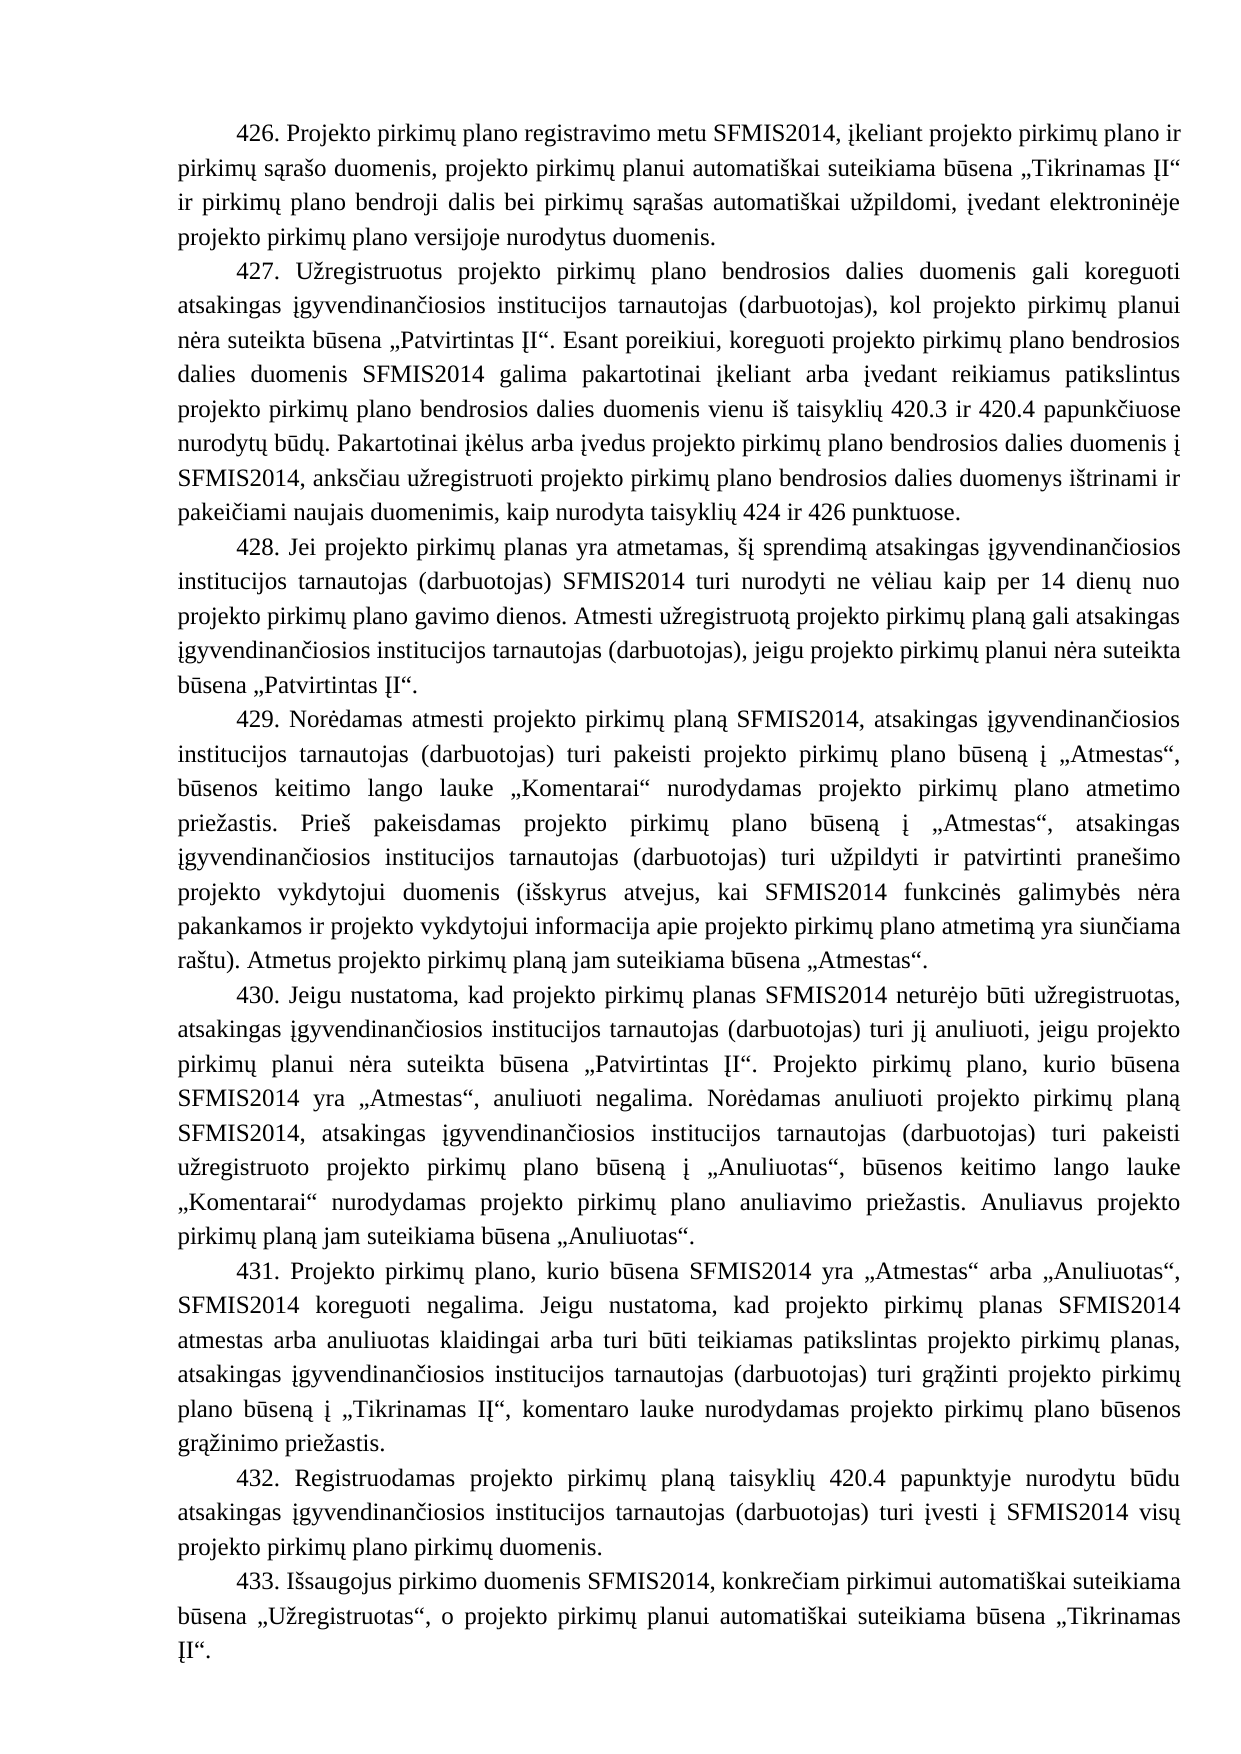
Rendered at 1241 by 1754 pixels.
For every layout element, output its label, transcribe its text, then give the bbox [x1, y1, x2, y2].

text 427. Užregistruotus projekto pirkimų plano bendrosios dalies duomenis gali koreguoti atsakingas įgyvendinančiosios institucijos tarnautojas (darbuotojas), kol projekto pirkimų planui nėra suteikta būsena „Patvirtintas ĮI“. Esant poreikiui, koreguoti projekto pirkimų plano bendrosios dalies duomenis SFMIS2014 galima pakartotinai įkeliant arba įvedant reikiamus patikslintus projekto pirkimų plano bendrosios dalies duomenis vienu iš taisyklių 420.3 ir 420.4 papunkčiuose nurodytų būdų. Pakartotinai įkėlus arba įvedus projekto pirkimų plano bendrosios dalies duomenis į SFMIS2014, anksčiau užregistruoti projekto pirkimų plano bendrosios dalies duomenys ištrinami ir pakeičiami naujais duomenimis, kaip nurodyta taisyklių 424 ir 426 punktuose. [177, 256, 1181, 526]
text 431. Projekto pirkimų plano, kurio būsena SFMIS2014 yra „Atmestas“ arba „Anuliuotas“, SFMIS2014 koreguoti negalima. Jeigu nustatoma, kad projekto pirkimų planas SFMIS2014 atmestas arba anuliuotas klaidingai arba turi būti teikiamas patikslintas projekto pirkimų planas, atsakingas įgyvendinančiosios institucijos tarnautojas (darbuotojas) turi grąžinti projekto pirkimų plano būseną į „Tikrinamas IĮ“, komentaro lauke nurodydamas projekto pirkimų plano būsenos grąžinimo priežastis. [177, 1256, 1181, 1457]
text 426. Projekto pirkimų plano registravimo metu SFMIS2014, įkeliant projekto pirkimų plano ir pirkimų sąrašo duomenis, projekto pirkimų planui automatiškai suteikiama būsena „Tikrinamas ĮI“ ir pirkimų plano bendroji dalis bei pirkimų sąrašas automatiškai užpildomi, įvedant elektroninėje projekto pirkimų plano versijoje nurodytus duomenis. [177, 118, 1181, 250]
text 433. Išsaugojus pirkimo duomenis SFMIS2014, konkrečiam pirkimui automatiškai suteikiama būsena „Užregistruotas“, o projekto pirkimų planui automatiškai suteikiama būsena „Tikrinamas ĮI“. [177, 1566, 1181, 1664]
text 428. Jei projekto pirkimų planas yra atmetamas, šį sprendimą atsakingas įgyvendinančiosios institucijos tarnautojas (darbuotojas) SFMIS2014 turi nurodyti ne vėliau kaip per 14 dienų nuo projekto pirkimų plano gavimo dienos. Atmesti užregistruotą projekto pirkimų planą gali atsakingas įgyvendinančiosios institucijos tarnautojas (darbuotojas), jeigu projekto pirkimų planui nėra suteikta būsena „Patvirtintas ĮI“. [177, 532, 1181, 698]
text 430. Jeigu nustatoma, kad projekto pirkimų planas SFMIS2014 neturėjo būti užregistruotas, atsakingas įgyvendinančiosios institucijos tarnautojas (darbuotojas) turi jį anuliuoti, jeigu projekto pirkimų planui nėra suteikta būsena „Patvirtintas ĮI“. Projekto pirkimų plano, kurio būsena SFMIS2014 yra „Atmestas“, anuliuoti negalima. Norėdamas anuliuoti projekto pirkimų planą SFMIS2014, atsakingas įgyvendinančiosios institucijos tarnautojas (darbuotojas) turi pakeisti užregistruoto projekto pirkimų plano būseną į „Anuliuotas“, būsenos keitimo lango lauke „Komentarai“ nurodydamas projekto pirkimų plano anuliavimo priežastis. Anuliavus projekto pirkimų planą jam suteikiama būsena „Anuliuotas“. [177, 980, 1181, 1250]
text 429. Norėdamas atmesti projekto pirkimų planą SFMIS2014, atsakingas įgyvendinančiosios institucijos tarnautojas (darbuotojas) turi pakeisti projekto pirkimų plano būseną į „Atmestas“, būsenos keitimo lango lauke „Komentarai“ nurodydamas projekto pirkimų plano atmetimo priežastis. Prieš pakeisdamas projekto pirkimų plano būseną į „Atmestas“, atsakingas įgyvendinančiosios institucijos tarnautojas (darbuotojas) turi užpildyti ir patvirtinti pranešimo projekto vykdytojui duomenis (išskyrus atvejus, kai SFMIS2014 funkcinės galimybės nėra pakankamos ir projekto vykdytojui informacija apie projekto pirkimų plano atmetimą yra siunčiama raštu). Atmetus projekto pirkimų planą jam suteikiama būsena „Atmestas“. [177, 704, 1181, 974]
text 432. Registruodamas projekto pirkimų planą taisyklių 420.4 papunktyje nurodytu būdu atsakingas įgyvendinančiosios institucijos tarnautojas (darbuotojas) turi įvesti į SFMIS2014 visų projekto pirkimų plano pirkimų duomenis. [177, 1463, 1181, 1561]
